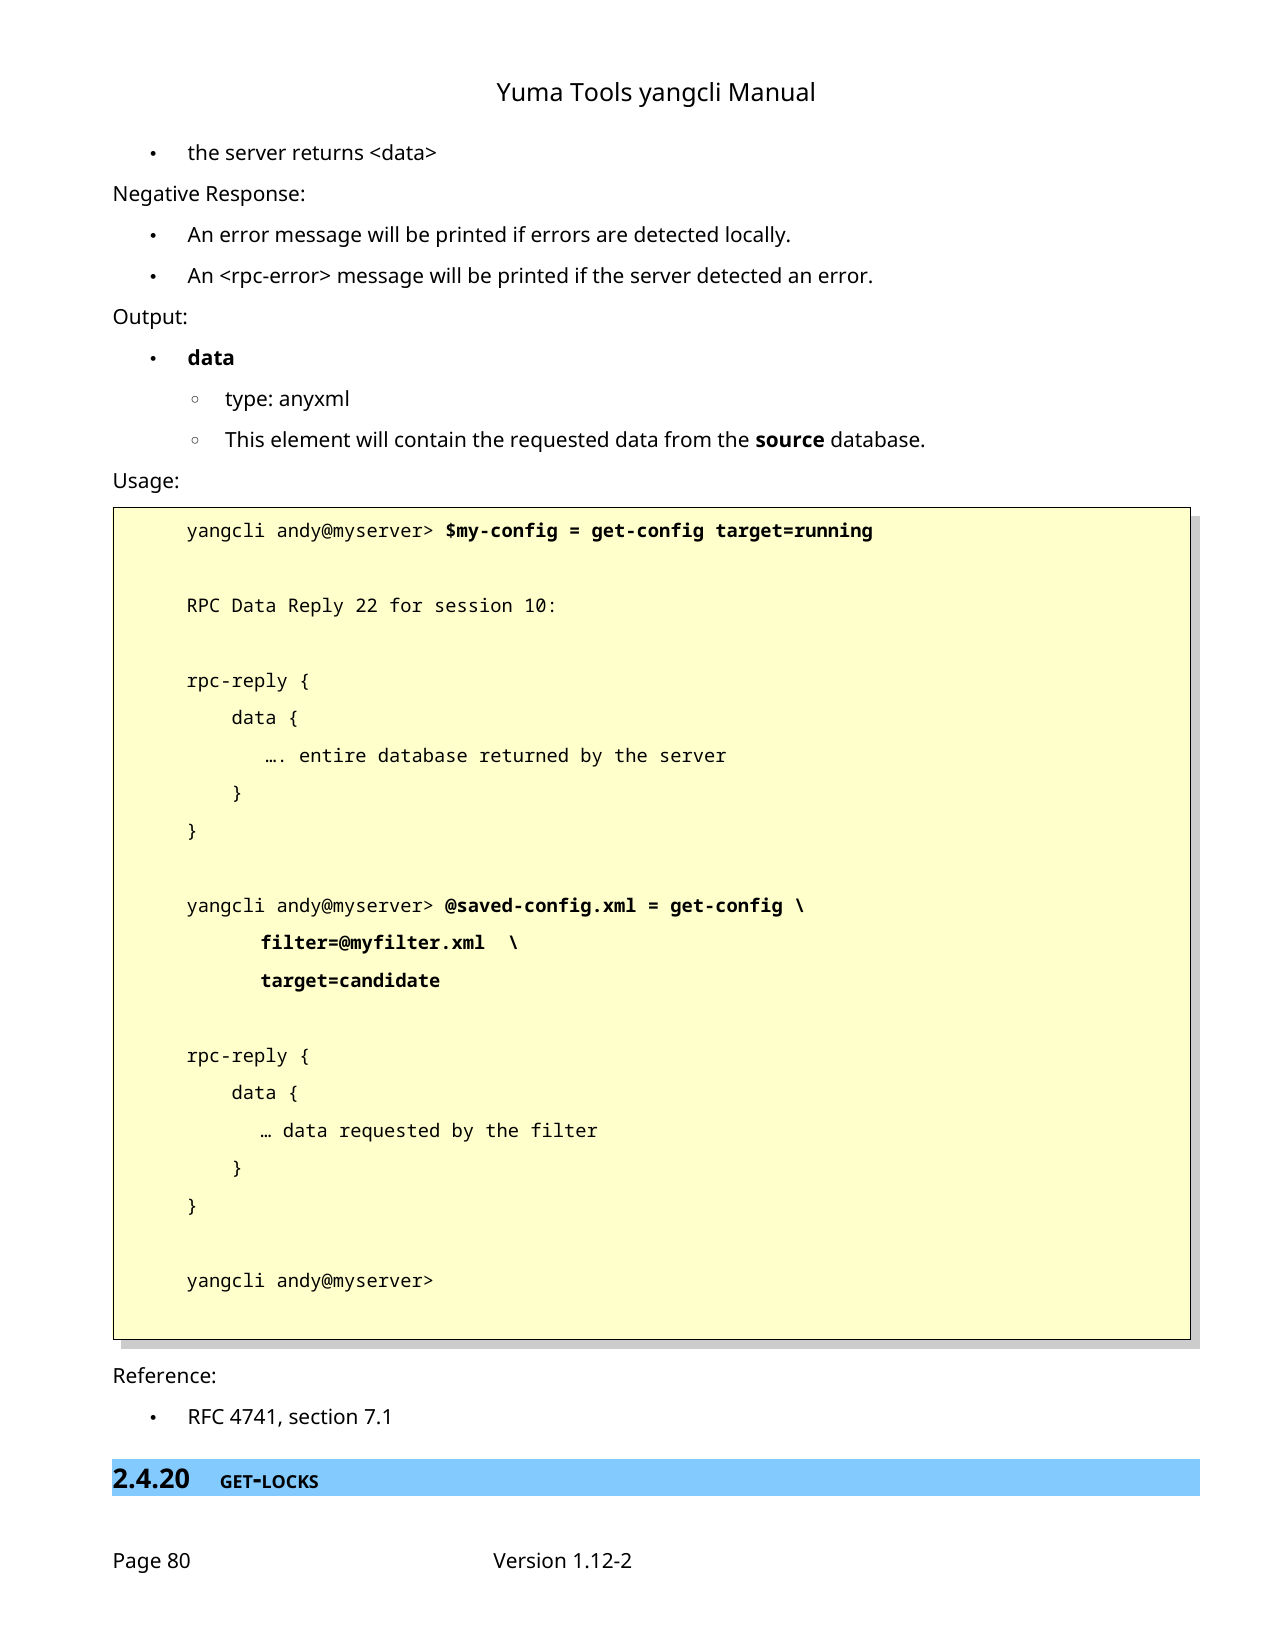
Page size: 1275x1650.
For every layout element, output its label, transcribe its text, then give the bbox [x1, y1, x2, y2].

list type: anyxml [187, 384, 1200, 413]
text Output: [112, 302, 1200, 331]
list data [150, 343, 1200, 372]
list An error message will be printed if errors are detected locally. [150, 220, 1200, 249]
text Reference: [112, 1361, 1200, 1389]
text …. entire database returned by the server [114, 732, 1190, 767]
text filter=@myfilter.xml \ [114, 919, 1190, 955]
text } [114, 807, 1190, 842]
text target=candidate [114, 957, 1190, 992]
subtitle get-locks [112, 1459, 1200, 1496]
text Usage: [112, 466, 1200, 494]
text } [114, 1144, 1190, 1180]
text } [114, 769, 1190, 805]
text yangcli andy@myserver> $my-config = get-config target=running [114, 508, 1190, 542]
text RPC Data Reply 22 for session 10: [114, 582, 1190, 617]
text data { [114, 694, 1190, 730]
list RFC 4741, section 7.1 [150, 1402, 1200, 1430]
list An <rpc-error> message will be printed if the server detected an error. [150, 261, 1200, 290]
list the server returns <data> [150, 138, 1200, 167]
text } [114, 1182, 1190, 1217]
text yangcli andy@myserver> @saved-config.xml = get-config \ [114, 882, 1190, 917]
text yangcli andy@myserver> [114, 1257, 1190, 1292]
text rpc-reply { [114, 1032, 1190, 1067]
text … data requested by the filter [114, 1107, 1190, 1142]
text data { [114, 1069, 1190, 1105]
list This element will contain the requested data from the source database. [187, 425, 1200, 453]
text rpc-reply { [114, 657, 1190, 692]
text Negative Response: [112, 179, 1200, 208]
